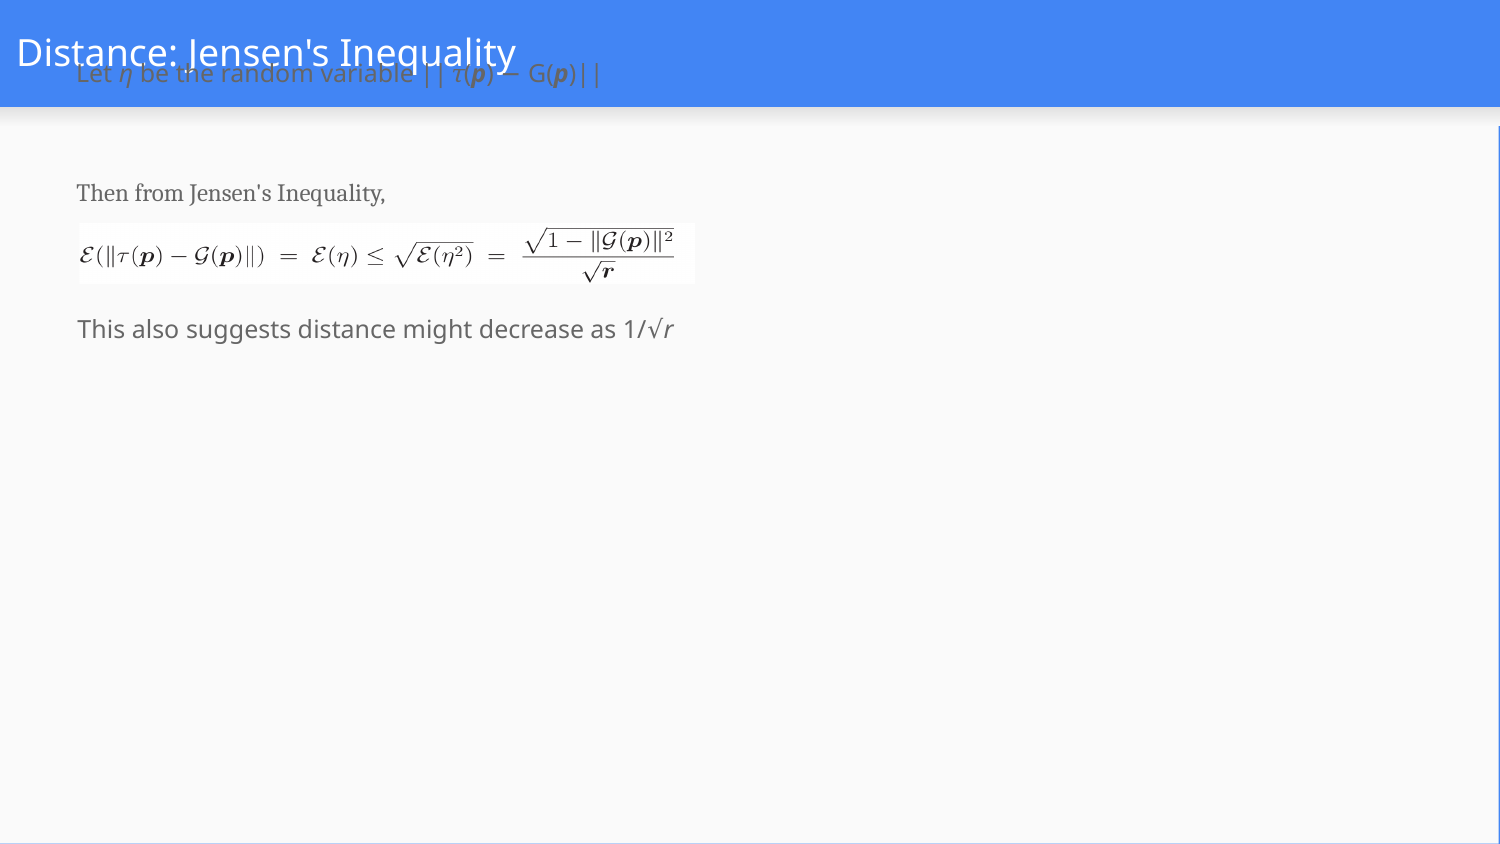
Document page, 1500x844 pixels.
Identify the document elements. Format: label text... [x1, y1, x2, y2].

text_box Then from Jensen's Inequality, [61, 171, 479, 216]
text_box This also suggests distance might decrease as 1/√r [62, 304, 798, 349]
picture [79, 222, 696, 284]
title Distance: Jensen's Inequality [16, 2, 1464, 102]
text_box Let η be the random variable ||τ(p) − G(p)|| [61, 48, 902, 229]
